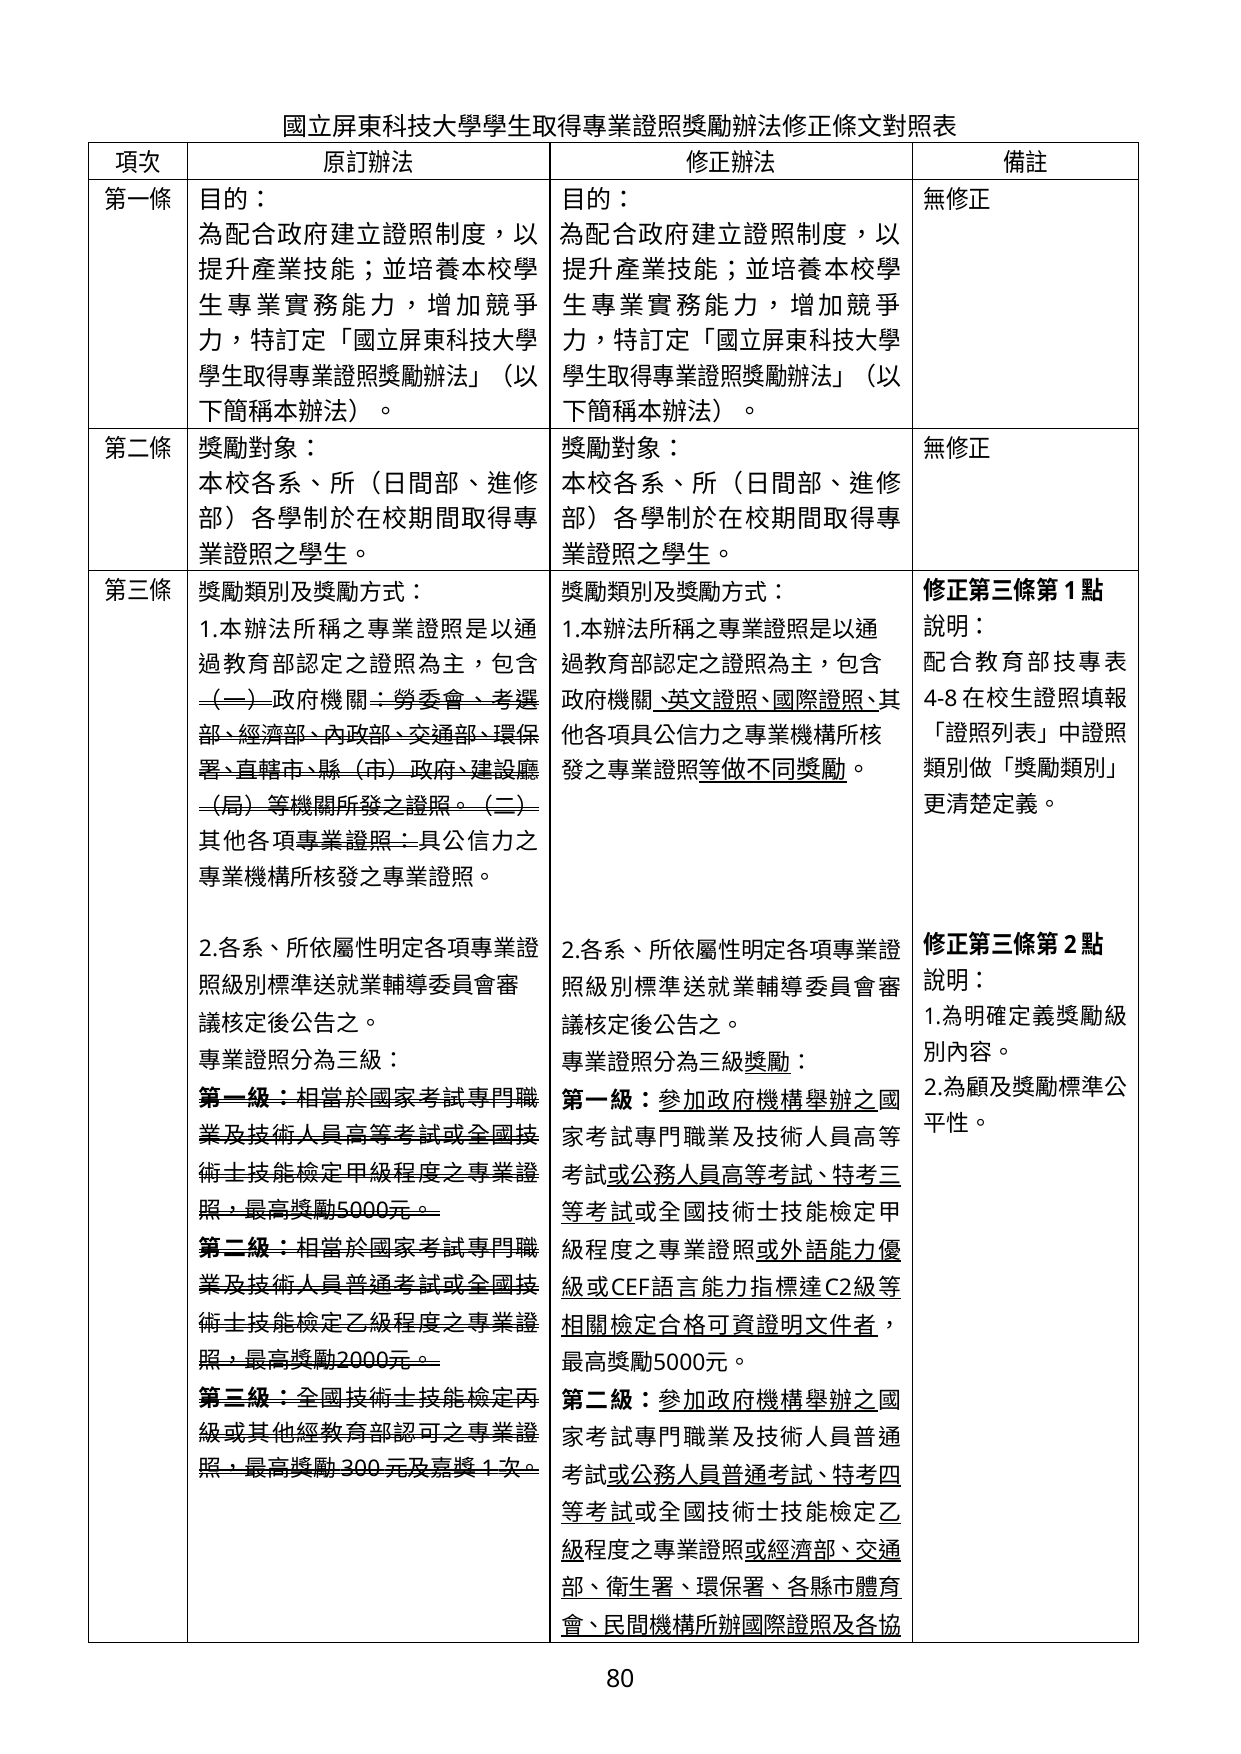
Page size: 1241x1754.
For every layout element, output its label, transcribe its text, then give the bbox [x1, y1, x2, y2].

table_header 原訂辦法 [188, 143, 549, 179]
table_header 備註 [913, 143, 1138, 179]
table_cell 第一條 [89, 180, 187, 428]
table_cell 目的： 為配合政府建立證照制度，以提升產業技能；並培養本校學生專業實務能力，增加競爭力，特訂定「國立屏東科技大學學生取得專業證照獎勵辦法」（以下簡稱本辦法）。 [188, 180, 549, 428]
table_cell 第二條 [89, 429, 187, 570]
table_cell 獎勵對象： 本校各系、所（日間部、進修部）各學制於在校期間取得專業證照之學生。 [551, 429, 912, 570]
table_cell 無修正 [913, 429, 1138, 570]
table_cell 獎勵類別及獎勵方式： 1.本辦法所稱之專業證照是以通過教育部認定之證照為主，包含政府機關、英文證照、國際證照、其他各項具公信力之專業機構所核發之專業證照等做不同獎勵。 2.各系、所依屬性明定各項專業證照級別標準送就業輔導委員會審議核定後公告之。 專業證照分為三級獎勵： 第一級：參加政府機構舉辦之國家考試專門職業及技術人員高等考試或公務人員高等考試、特考三等考試或全國技術士技能檢定甲級程度之專業證照或外語能力優級或CEF語言能力指標達C2級等相關檢定合格可資證明文件者，最高獎勵5000元。 第二級：參加政府機構舉辦之國家考試專門職業及技術人員普通考試或公務人員普通考試、特考四等考試或全國技術士技能檢定乙級程度之專業證照或經濟部、交通部、衛生署、環保署、各縣市體育會、民間機構所辦國際證照及各協 [551, 571, 912, 1642]
table_cell 目的： 為配合政府建立證照制度，以提升產業技能；並培養本校學生專業實務能力，增加競爭力，特訂定「國立屏東科技大學學生取得專業證照獎勵辦法」（以下簡稱本辦法）。 [551, 180, 912, 428]
table_header 項次 [89, 143, 187, 179]
table_cell 獎勵對象： 本校各系、所（日間部、進修部）各學制於在校期間取得專業證照之學生。 [188, 429, 549, 570]
table_cell 第三條 [89, 571, 187, 1642]
table_cell 無修正 [913, 180, 1138, 428]
table_header 修正辦法 [551, 143, 912, 179]
text 國立屏東科技大學學生取得專業證照獎勵辦法修正條文對照表 [89, 106, 1152, 142]
table_cell 修正第三條第1點 說明： 配合教育部技專表4-8在校生證照填報「證照列表」中證照類別做「獎勵類別」更清楚定義。 修正第三條第2點 說明： 1.為明確定義獎勵級別內容。 2.為顧及獎勵標準公平性。 [913, 571, 1138, 1642]
table_cell 獎勵類別及獎勵方式： 1.本辦法所稱之專業證照是以通過教育部認定之證照為主，包含（一）政府機關：勞委會、考選部、經濟部、內政部、交通部、環保署、直轄市、縣（市）政府、建設廳（局）等機關所發之證照。（二）其他各項專業證照：具公信力之專業機構所核發之專業證照。 2.各系、所依屬性明定各項專業證照級別標準送就業輔導委員會審議核定後公告之。 專業證照分為三級： 第一級：相當於國家考試專門職業及技術人員高等考試或全國技術士技能檢定甲級程度之專業證照，最高獎勵5000元。 第二級：相當於國家考試專門職業及技術人員普通考試或全國技術士技能檢定乙級程度之專業證照，最高獎勵2000元。 第三級：全國技術士技能檢定丙級或其他經教育部認可之專業證照，最高獎勵300元及嘉獎1次。 [188, 571, 549, 1642]
